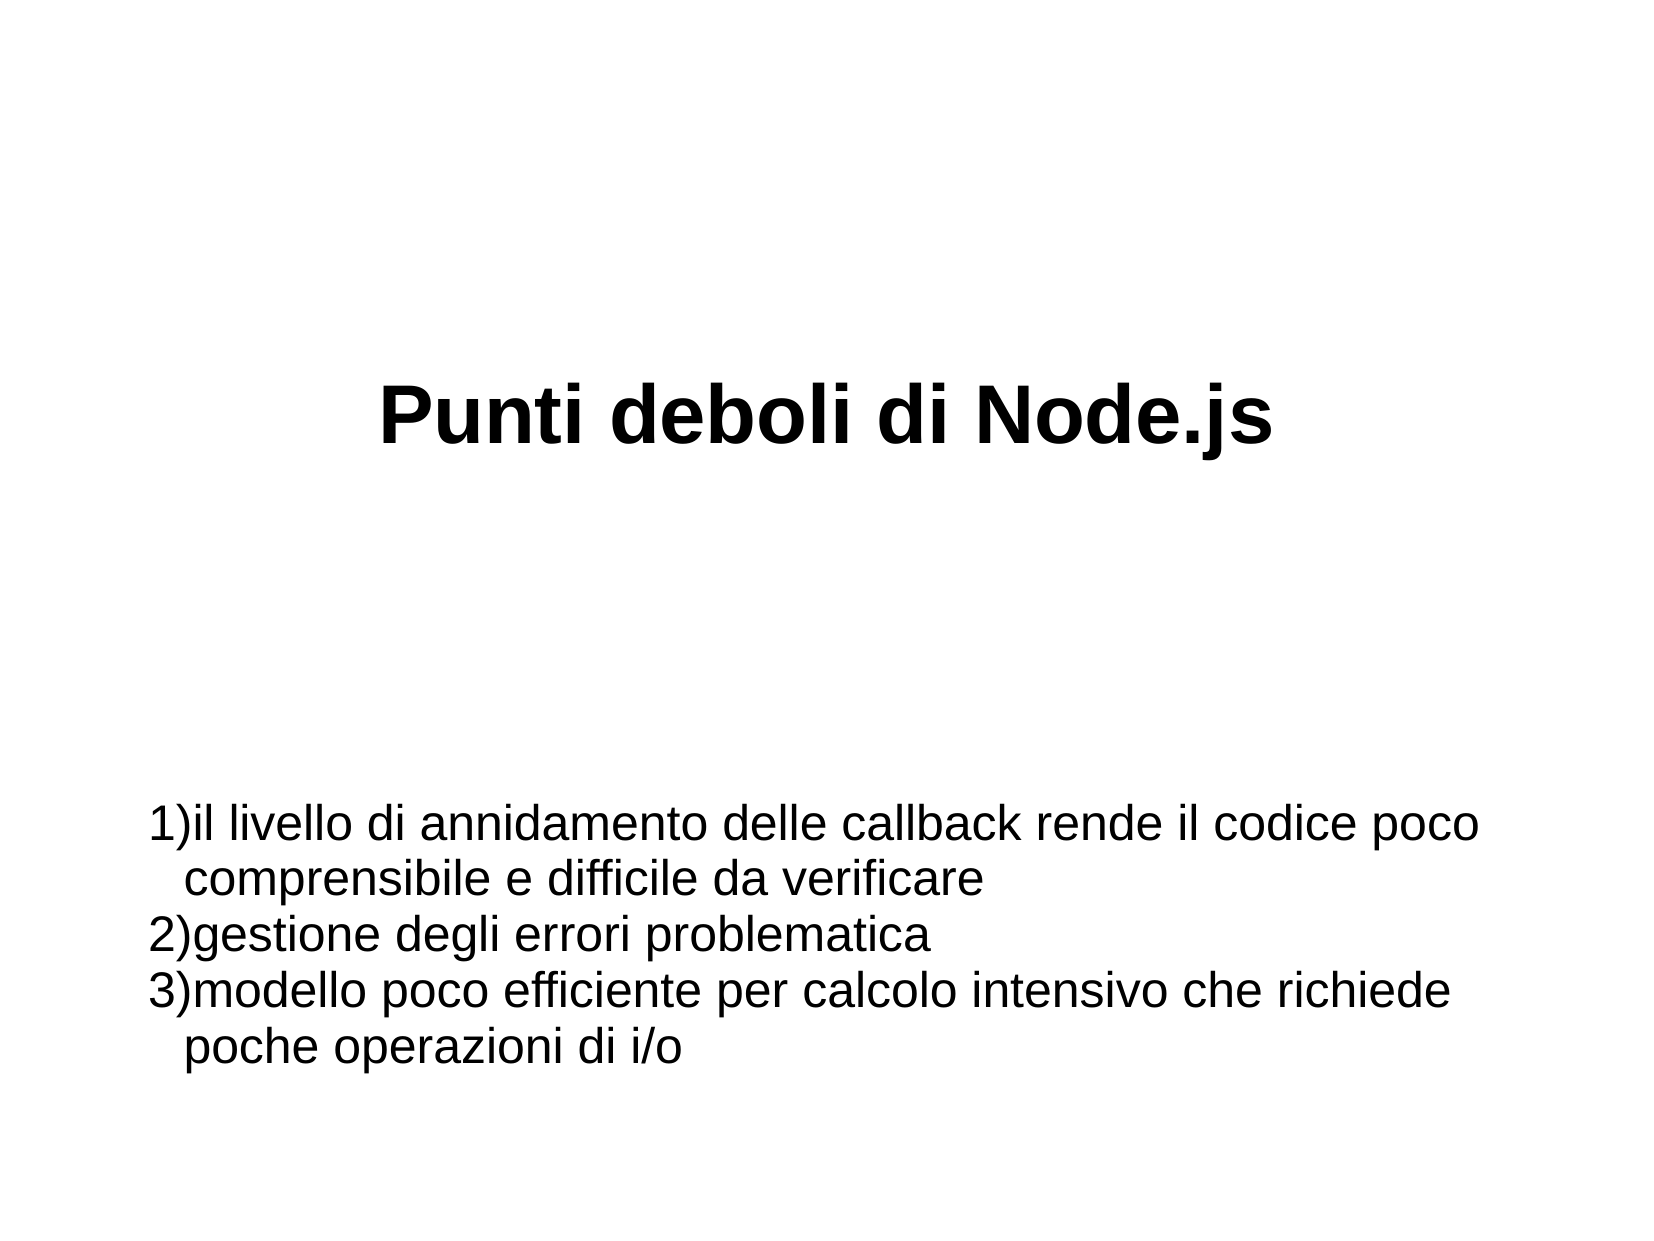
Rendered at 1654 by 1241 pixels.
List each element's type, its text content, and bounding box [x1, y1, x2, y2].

text_box il livello di annidamento delle callback rende il codice poco comprensibile e difficile da verificare gestione degli errori problematica modello poco efficiente per calcolo intensivo che richiede poche operazioni di i/o [133, 787, 1538, 1082]
text_box Punti deboli di Node.js [65, 28, 1589, 916]
